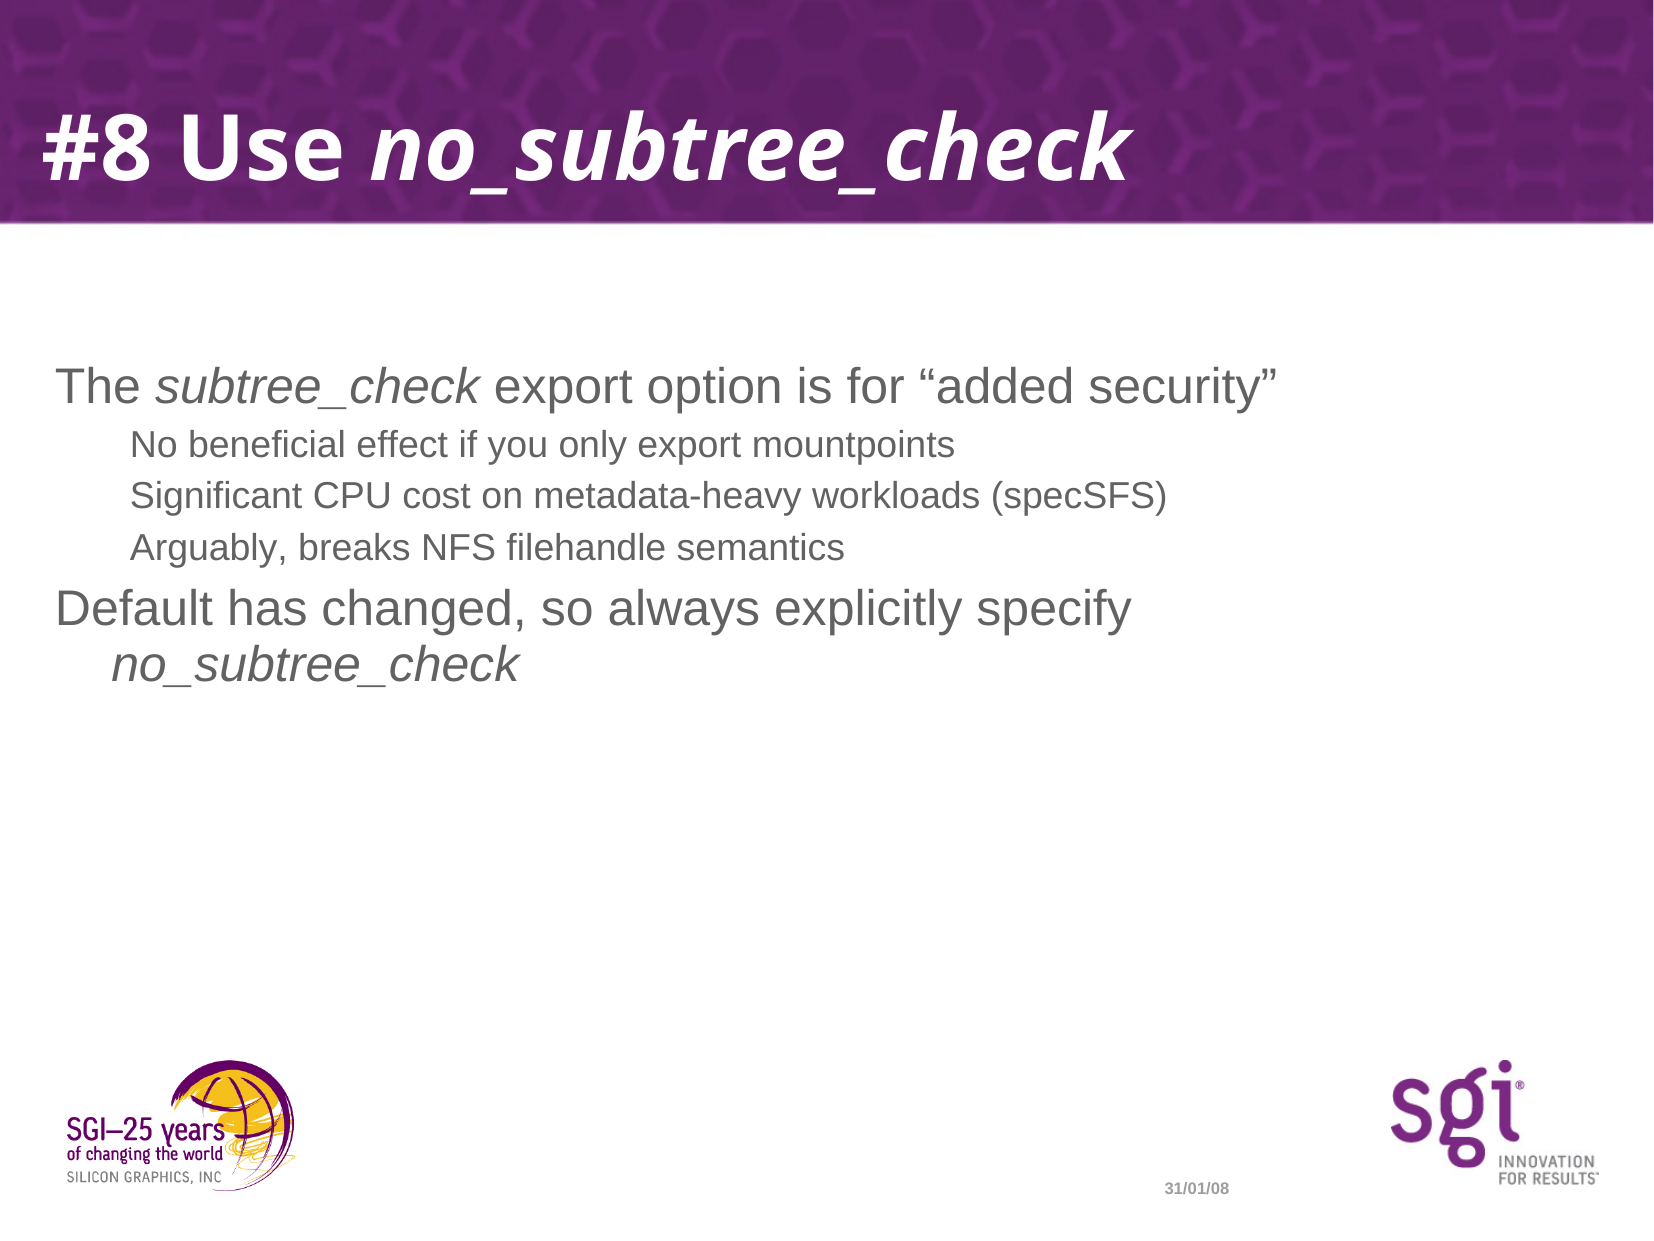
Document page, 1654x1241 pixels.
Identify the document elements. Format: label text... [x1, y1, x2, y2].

picture [0, 0, 1654, 1194]
list The subtree_check export option is for “added security” No beneficial effect if you only export mountpoints Significant CPU cost on metadata-heavy workloads (specSFS) Arguably, breaks NFS filehandle semantics Default has changed, so always explicitly specify no_subtree_check [55, 358, 1461, 937]
title #8 Use no_subtree_check [41, 48, 1447, 241]
